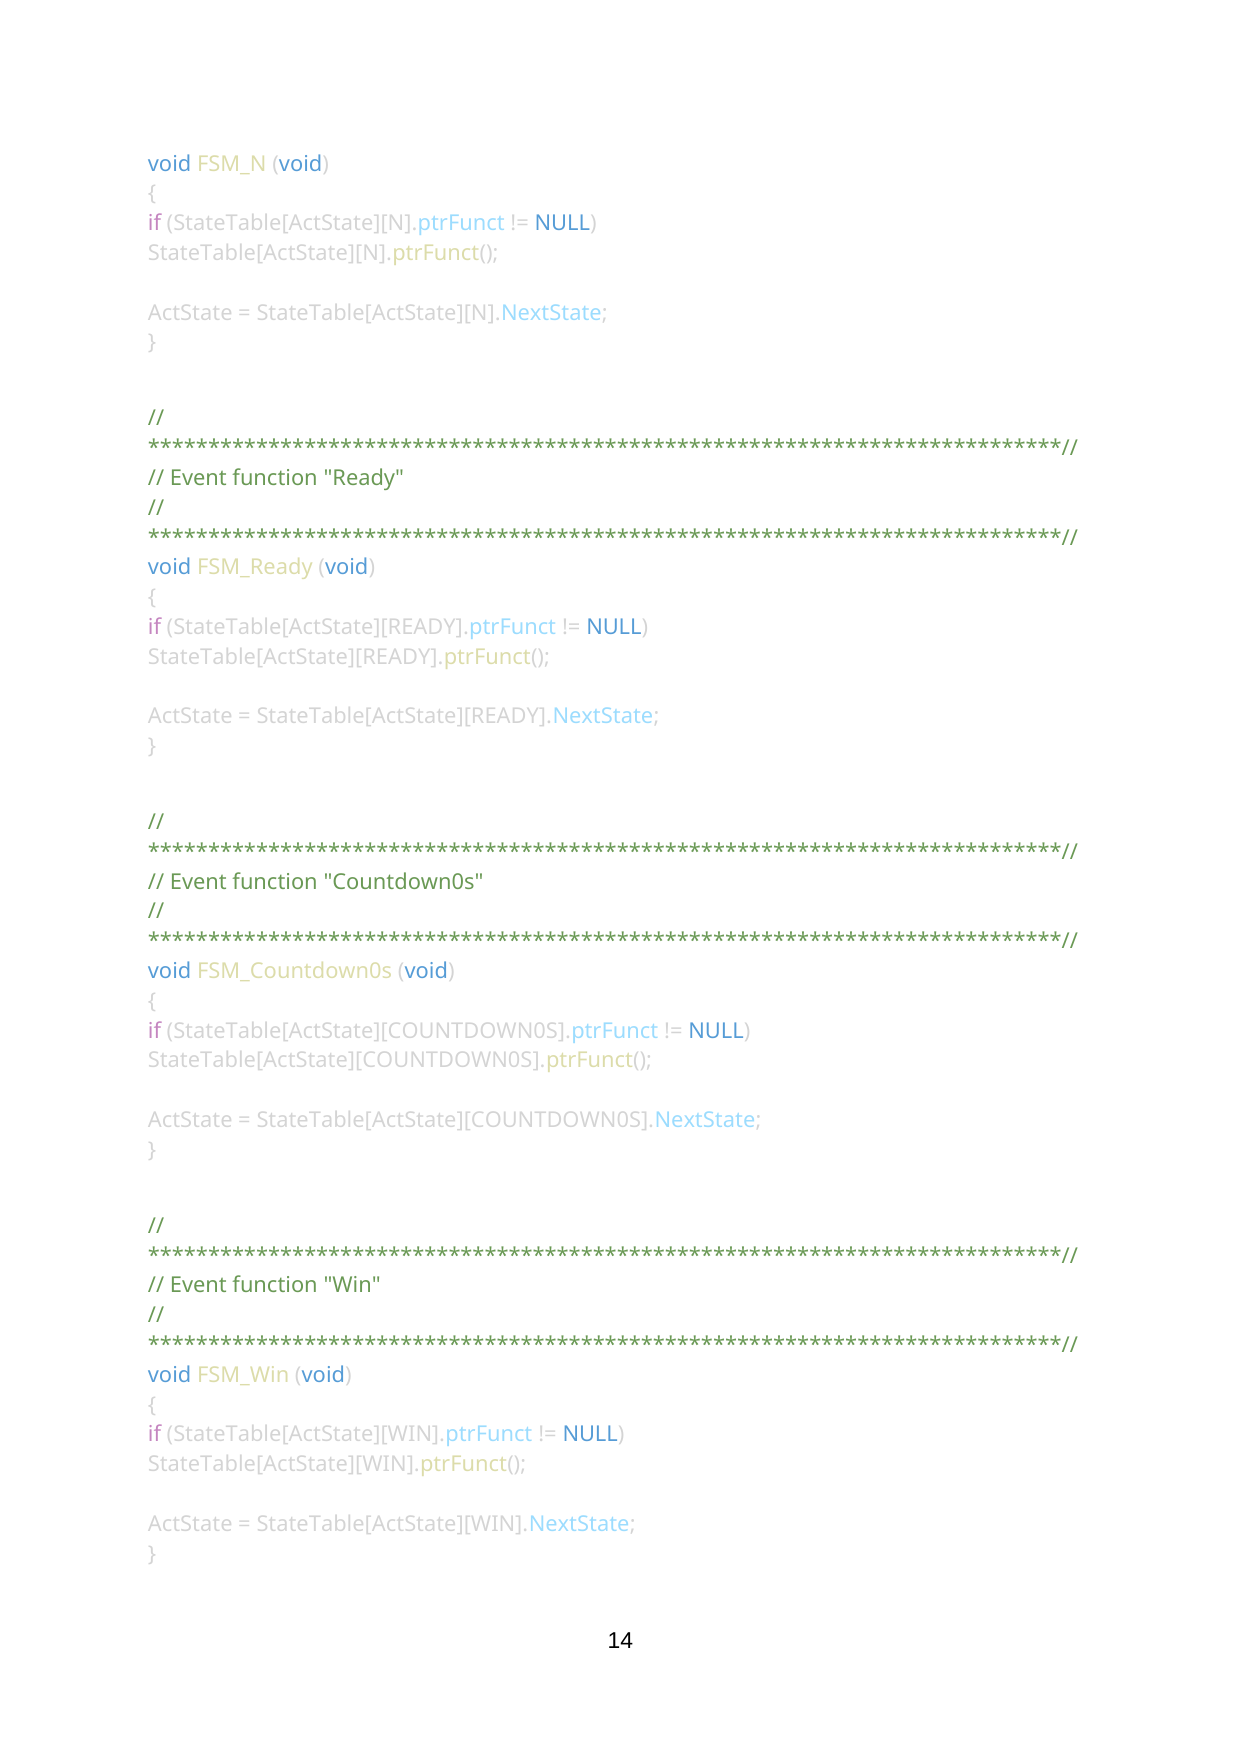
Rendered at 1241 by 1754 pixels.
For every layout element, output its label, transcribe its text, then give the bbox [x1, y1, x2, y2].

text StateTable[ActState][READY].ptrFunct(); [148, 641, 1093, 671]
text } [148, 1537, 1093, 1567]
text // Event function "Countdown0s" [148, 866, 1093, 896]
text //****************************************************************************// [148, 1299, 1093, 1359]
text //****************************************************************************// [148, 1210, 1093, 1269]
text void FSM_Ready (void) [148, 551, 1093, 581]
text { [148, 581, 1093, 611]
text void FSM_Countdown0s (void) [148, 955, 1093, 985]
text StateTable[ActState][COUNTDOWN0S].ptrFunct(); [148, 1044, 1093, 1074]
text { [148, 177, 1093, 207]
text ActState = StateTable[ActState][N].NextState; [148, 296, 1093, 326]
text { [148, 985, 1093, 1015]
text } [148, 326, 1093, 356]
text ActState = StateTable[ActState][WIN].NextState; [148, 1508, 1093, 1537]
text StateTable[ActState][WIN].ptrFunct(); [148, 1448, 1093, 1478]
text ActState = StateTable[ActState][READY].NextState; [148, 700, 1093, 730]
text ActState = StateTable[ActState][COUNTDOWN0S].NextState; [148, 1104, 1093, 1134]
text } [148, 1134, 1093, 1163]
text { [148, 1389, 1093, 1418]
text if (StateTable[ActState][READY].ptrFunct != NULL) [148, 611, 1093, 641]
text //****************************************************************************// [148, 896, 1093, 955]
text //****************************************************************************// [148, 806, 1093, 866]
text if (StateTable[ActState][COUNTDOWN0S].ptrFunct != NULL) [148, 1015, 1093, 1044]
text //****************************************************************************// [148, 402, 1093, 462]
text void FSM_N (void) [148, 148, 1093, 177]
text // Event function "Ready" [148, 462, 1093, 492]
text if (StateTable[ActState][WIN].ptrFunct != NULL) [148, 1418, 1093, 1448]
text // Event function "Win" [148, 1269, 1093, 1299]
text void FSM_Win (void) [148, 1359, 1093, 1389]
text //****************************************************************************// [148, 492, 1093, 551]
text if (StateTable[ActState][N].ptrFunct != NULL) [148, 207, 1093, 237]
text } [148, 730, 1093, 760]
text StateTable[ActState][N].ptrFunct(); [148, 237, 1093, 267]
